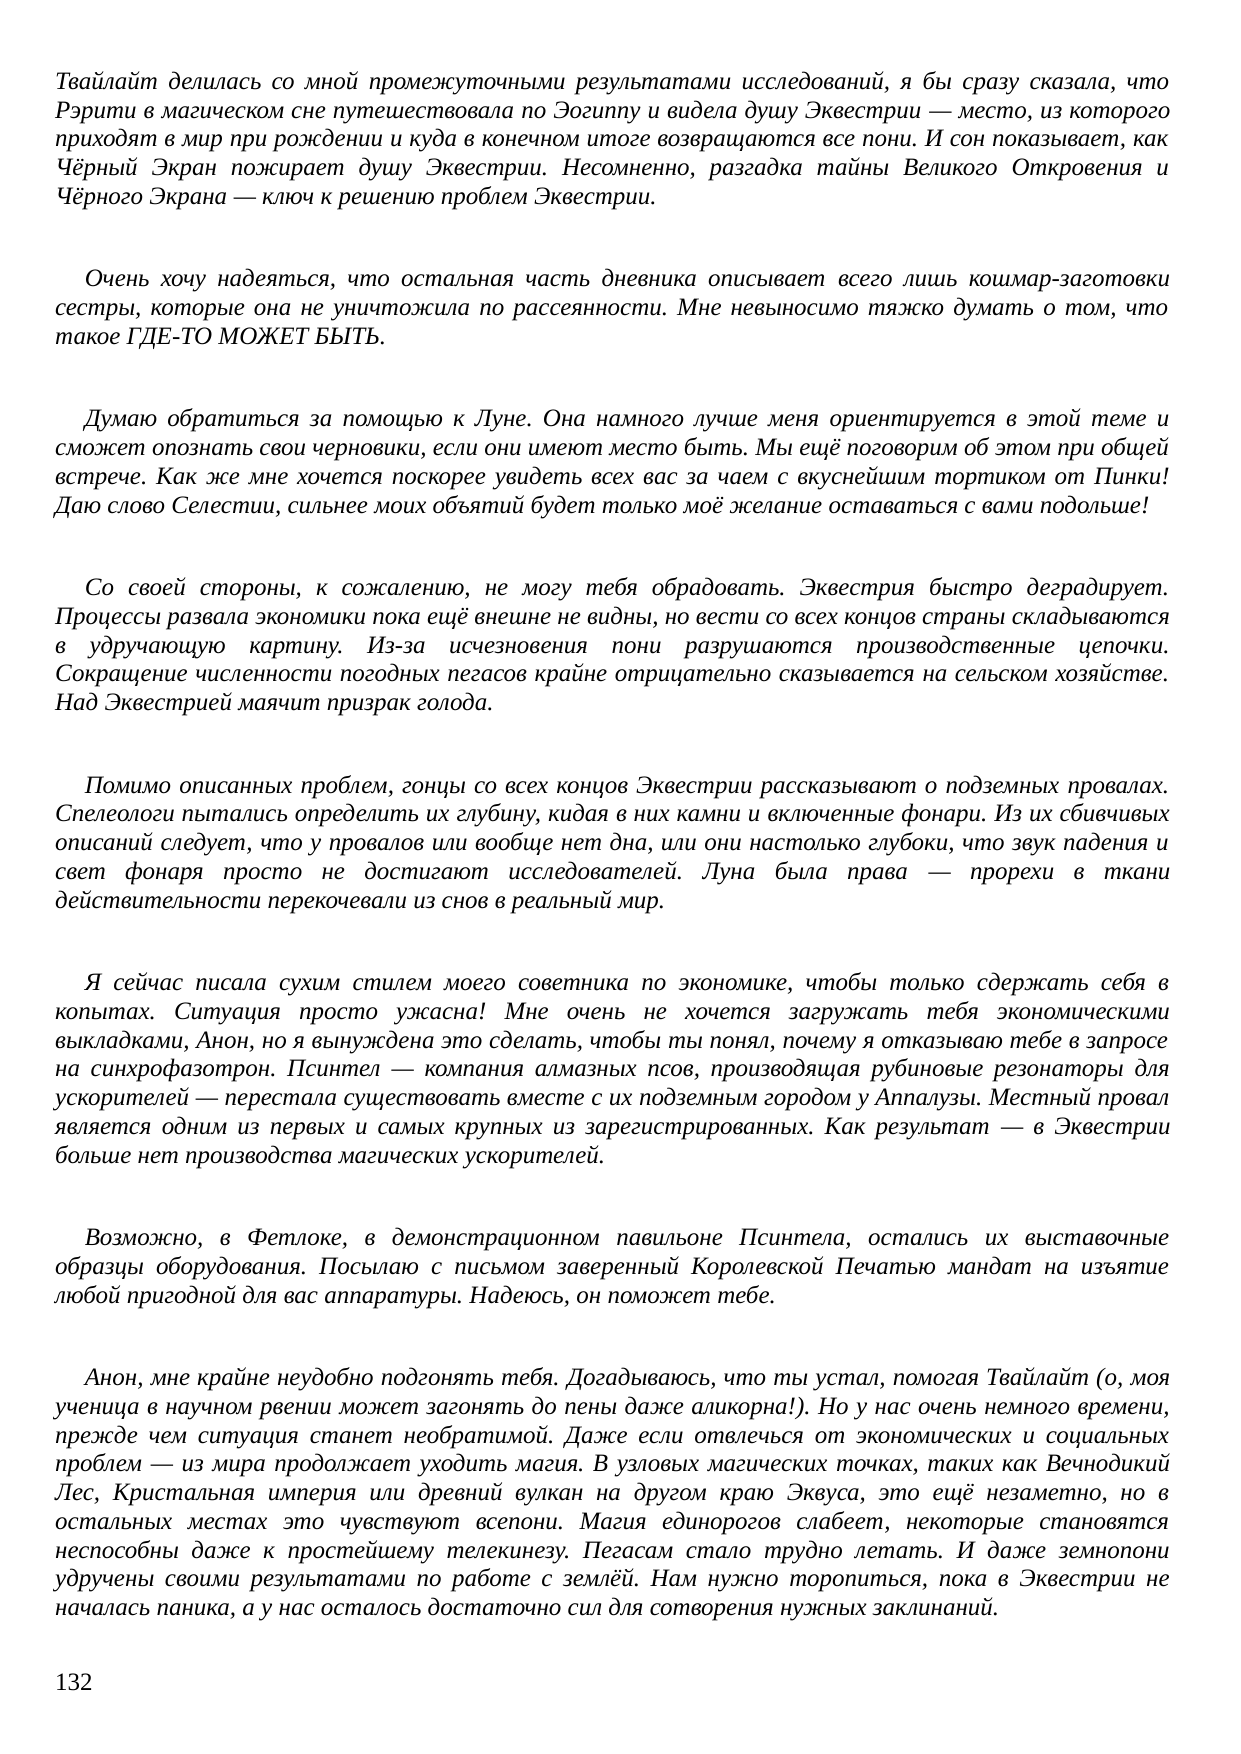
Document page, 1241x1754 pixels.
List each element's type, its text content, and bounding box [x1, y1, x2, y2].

text Твайлайт делилась со мной промежуточными результатами исследований, я бы сразу сказала, что Рэрити в магическом сне путешествовала по Эогиппу и видела душу Эквестрии — место, из которого приходят в мир при рождении и куда в конечном итоге возвращаются все пони. И сон показывает, как Чёрный Экран пожирает душу Эквестрии. Несомненно, разгадка тайны Великого Откровения и Чёрного Экрана — ключ к решению проблем Эквестрии. [55, 66, 1173, 210]
text Со своей стороны, к сожалению, не могу тебя обрадовать. Эквестрия быстро деградирует. Процессы развала экономики пока ещё внешне не видны, но вести со всех концов страны складываются в удручающую картину. Из-за исчезновения пони разрушаются производственные цепочки. Сокращение численности погодных пегасов крайне отрицательно сказывается на сельском хозяйстве. Над Эквестрией маячит призрак голода. [55, 572, 1173, 716]
text Очень хочу надеяться, что остальная часть дневника описывает всего лишь кошмар-заготовки сестры, которые она не уничтожила по рассеянности. Мне невыносимо тяжко думать о том, что такое ГДЕ-ТО МОЖЕТ БЫТЬ. [55, 263, 1173, 350]
text Помимо описанных проблем, гонцы со всех концов Эквестрии рассказывают о подземных провалах. Спелеологи пытались определить их глубину, кидая в них камни и включенные фонари. Из их сбивчивых описаний следует, что у провалов или вообще нет дна, или они настолько глубоки, что звук падения и свет фонаря просто не достигают исследователей. Луна была права — прорехи в ткани действительности перекочевали из снов в реальный мир. [55, 770, 1173, 913]
text Возможно, в Фетлоке, в демонстрационном павильоне Псинтела, остались их выставочные образцы оборудования. Посылаю с письмом заверенный Королевской Печатью мандат на изъятие любой пригодной для вас аппаратуры. Надеюсь, он поможет тебе. [55, 1222, 1173, 1308]
text Думаю обратиться за помощью к Луне. Она намного лучше меня ориентируется в этой теме и сможет опознать свои черновики, если они имеют место быть. Мы ещё поговорим об этом при общей встрече. Как же мне хочется поскорее увидеть всех вас за чаем с вкуснейшим тортиком от Пинки! Даю слово Селестии, сильнее моих объятий будет только моё желание оставаться с вами подольше! [55, 403, 1173, 518]
text Анон, мне крайне неудобно подгонять тебя. Догадываюсь, что ты устал, помогая Твайлайт (о, моя ученица в научном рвении может загонять до пены даже аликорна!). Но у нас очень немного времени, прежде чем ситуация станет необратимой. Даже если отвлечься от экономических и социальных проблем — из мира продолжает уходить магия. В узловых магических точках, таких как Вечнодикий Лес, Кристальная империя или древний вулкан на другом краю Эквуса, это ещё незаметно, но в остальных местах это чувствуют всепони. Магия единорогов слабеет, некоторые становятся неспособны даже к простейшему телекинезу. Пегасам стало трудно летать. И даже земнопони удручены своими результатами по работе с землёй. Нам нужно торопиться, пока в Эквестрии не началась паника, а у нас осталось достаточно сил для сотворения нужных заклинаний. [55, 1362, 1173, 1621]
text Я сейчас писала сухим стилем моего советника по экономике, чтобы только сдержать себя в копытах. Ситуация просто ужасна! Мне очень не хочется загружать тебя экономическими выкладками, Анон, но я вынуждена это сделать, чтобы ты понял, почему я отказываю тебе в запросе на синхрофазотрон. Псинтел — компания алмазных псов, производящая рубиновые резонаторы для ускорителей — перестала существовать вместе с их подземным городом у Аппалузы. Местный провал является одним из первых и самых крупных из зарегистрированных. Как результат — в Эквестрии больше нет производства магических ускорителей. [55, 967, 1173, 1168]
